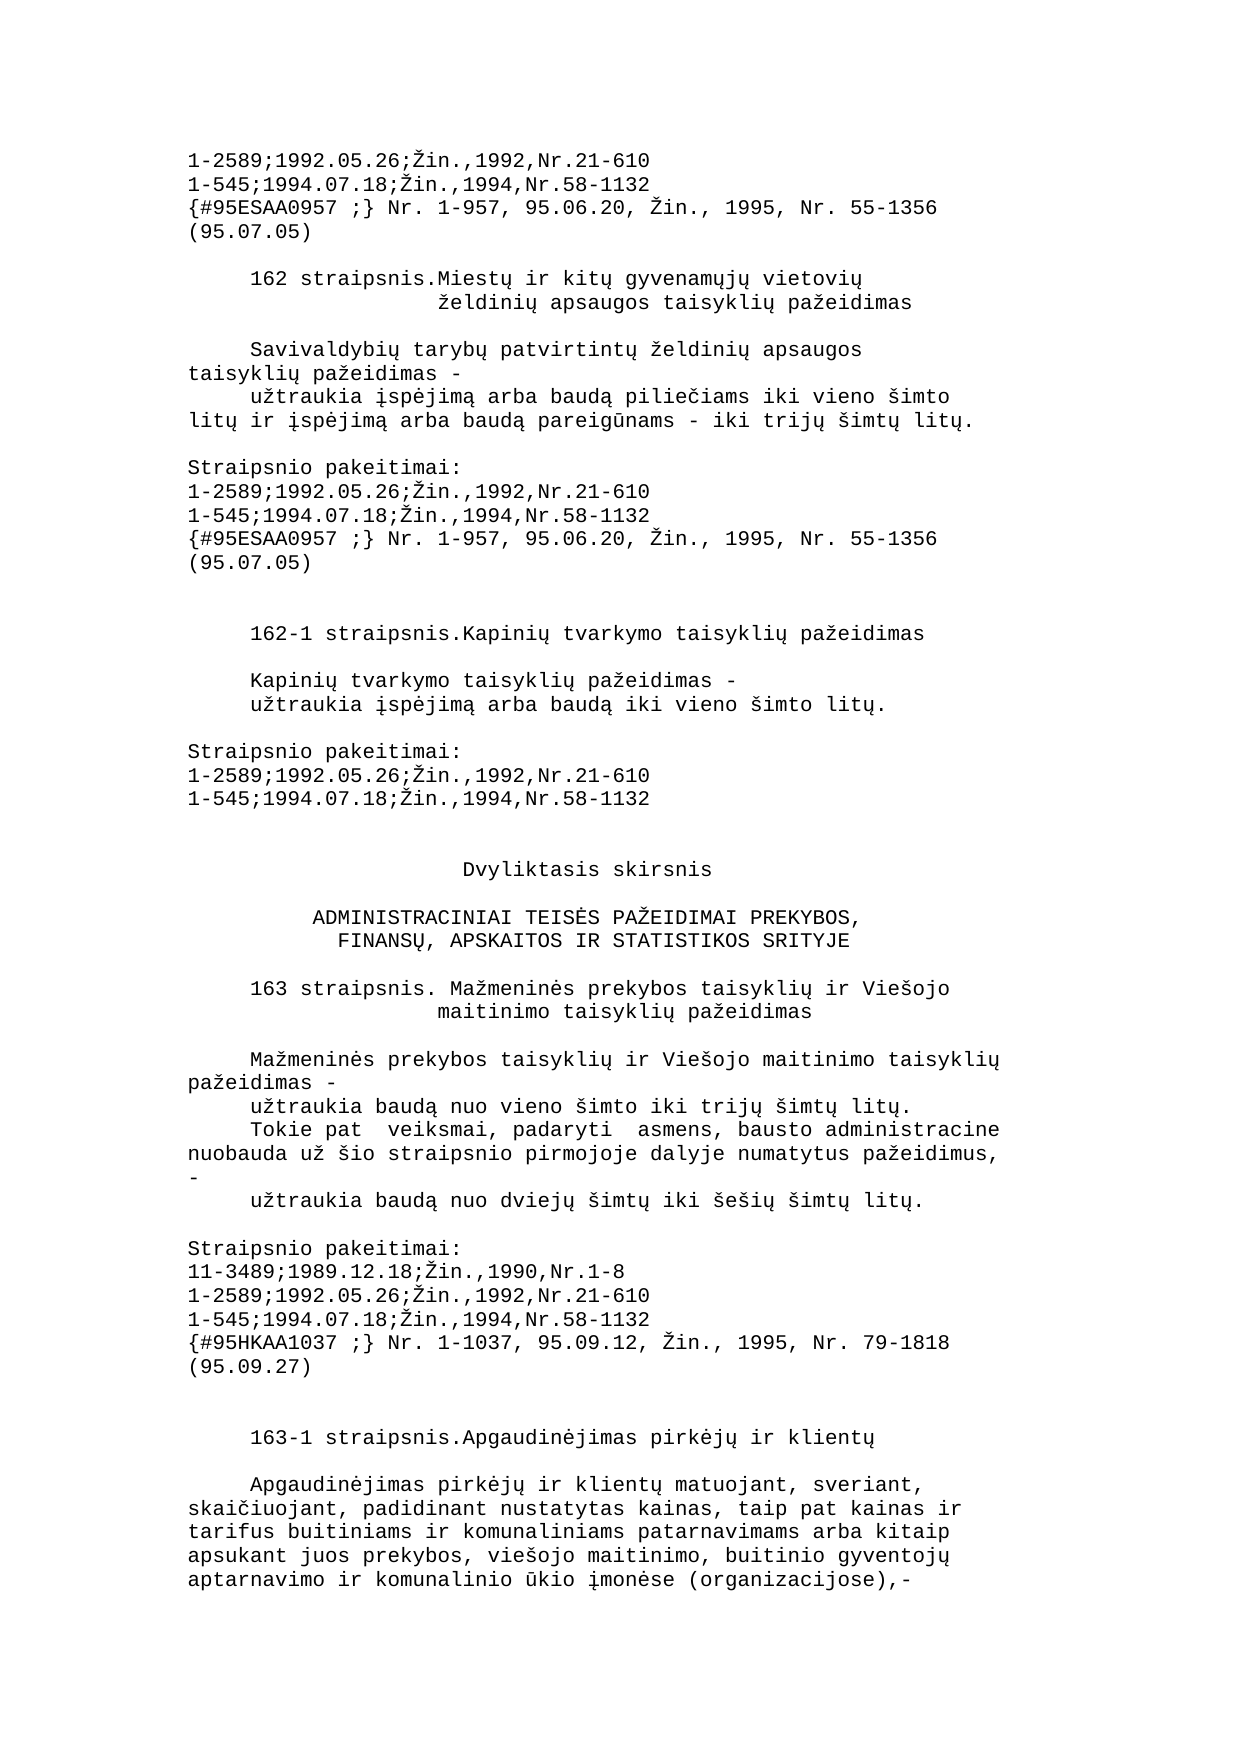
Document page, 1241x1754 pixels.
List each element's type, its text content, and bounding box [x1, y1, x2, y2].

text Straipsnio pakeitimai: [187, 741, 1053, 765]
text 1-2589;1992.05.26;Žin.,1992,Nr.21-610 [187, 150, 1053, 174]
text Kapinių tvarkymo taisyklių pažeidimas - [187, 670, 1053, 694]
text Savivaldybių tarybų patvirtintų želdinių apsaugos [187, 339, 1053, 363]
text - [187, 1167, 1053, 1190]
text Tokie pat veiksmai, padaryti asmens, bausto administracine [187, 1119, 1053, 1143]
text Apgaudinėjimas pirkėjų ir klientų matuojant, sveriant, [187, 1474, 1053, 1498]
text 1-2589;1992.05.26;Žin.,1992,Nr.21-610 [187, 765, 1053, 788]
text Straipsnio pakeitimai: [187, 1238, 1053, 1261]
text 162-1 straipsnis.Kapinių tvarkymo taisyklių pažeidimas [187, 623, 1053, 647]
text želdinių apsaugos taisyklių pažeidimas [187, 292, 1053, 316]
text skaičiuojant, padidinant nustatytas kainas, taip pat kainas ir [187, 1498, 1053, 1521]
text 1-545;1994.07.18;Žin.,1994,Nr.58-1132 [187, 174, 1053, 197]
text Dvyliktasis skirsnis [187, 859, 1053, 883]
text užtraukia baudą nuo vieno šimto iki trijų šimtų litų. [187, 1096, 1053, 1119]
text pažeidimas - [187, 1072, 1053, 1096]
text {#95HKAA1037 ;} Nr. 1-1037, 95.09.12, Žin., 1995, Nr. 79-1818 (95.09.27) [187, 1332, 1053, 1379]
text 11-3489;1989.12.18;Žin.,1990,Nr.1-8 [187, 1261, 1053, 1285]
text 163-1 straipsnis.Apgaudinėjimas pirkėjų ir klientų [187, 1427, 1053, 1451]
text 163 straipsnis. Mažmeninės prekybos taisyklių ir Viešojo [187, 978, 1053, 1001]
text maitinimo taisyklių pažeidimas [187, 1001, 1053, 1025]
text taisyklių pažeidimas - [187, 363, 1053, 386]
text tarifus buitiniams ir komunaliniams patarnavimams arba kitaip [187, 1521, 1053, 1545]
text ADMINISTRACINIAI TEISĖS PAŽEIDIMAI PREKYBOS, [187, 907, 1053, 930]
text užtraukia įspėjimą arba baudą iki vieno šimto litų. [187, 694, 1053, 717]
text aptarnavimo ir komunalinio ūkio įmonėse (organizacijose),- [187, 1569, 1053, 1592]
text {#95ESAA0957 ;} Nr. 1-957, 95.06.20, Žin., 1995, Nr. 55-1356 (95.07.05) [187, 197, 1053, 244]
text apsukant juos prekybos, viešojo maitinimo, buitinio gyventojų [187, 1545, 1053, 1569]
text 1-545;1994.07.18;Žin.,1994,Nr.58-1132 [187, 788, 1053, 812]
text 162 straipsnis.Miestų ir kitų gyvenamųjų vietovių [187, 268, 1053, 292]
text {#95ESAA0957 ;} Nr. 1-957, 95.06.20, Žin., 1995, Nr. 55-1356 (95.07.05) [187, 528, 1053, 576]
text Straipsnio pakeitimai: [187, 457, 1053, 481]
text nuobauda už šio straipsnio pirmojoje dalyje numatytus pažeidimus, [187, 1143, 1053, 1167]
text 1-545;1994.07.18;Žin.,1994,Nr.58-1132 [187, 1309, 1053, 1332]
text 1-2589;1992.05.26;Žin.,1992,Nr.21-610 [187, 1285, 1053, 1309]
text 1-2589;1992.05.26;Žin.,1992,Nr.21-610 [187, 481, 1053, 505]
text užtraukia baudą nuo dviejų šimtų iki šešių šimtų litų. [187, 1190, 1053, 1214]
text FINANSŲ, APSKAITOS IR STATISTIKOS SRITYJE [187, 930, 1053, 954]
text Mažmeninės prekybos taisyklių ir Viešojo maitinimo taisyklių [187, 1048, 1053, 1072]
text 1-545;1994.07.18;Žin.,1994,Nr.58-1132 [187, 505, 1053, 528]
text užtraukia įspėjimą arba baudą piliečiams iki vieno šimto [187, 386, 1053, 410]
text litų ir įspėjimą arba baudą pareigūnams - iki trijų šimtų litų. [187, 410, 1053, 434]
